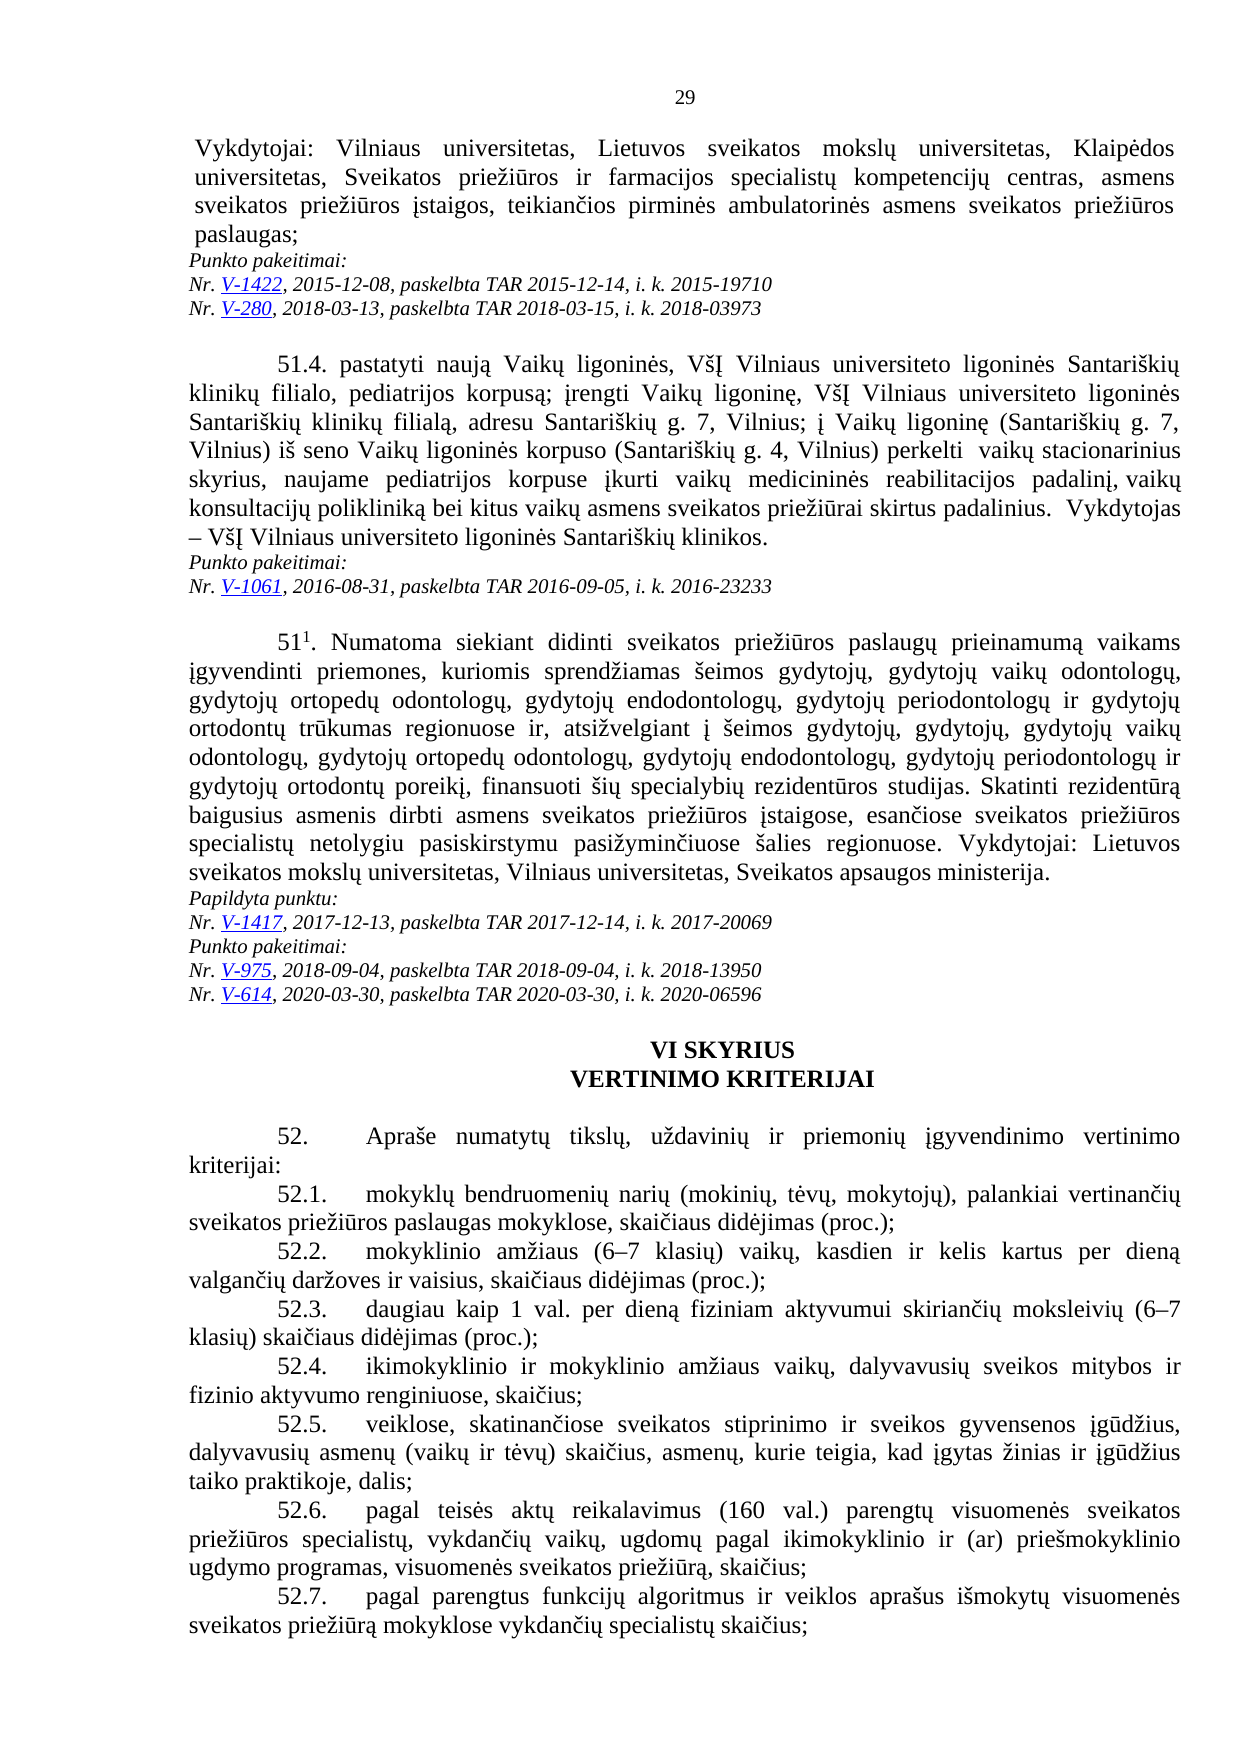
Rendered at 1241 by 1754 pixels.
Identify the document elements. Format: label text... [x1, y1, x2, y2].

text Punkto pakeitimai: [188, 550, 1181, 574]
text 52.3. daugiau kaip 1 val. per dieną fiziniam aktyvumui skiriančių moksleivių (6–7 klasių) skaičiaus didėjimas (proc.); [188, 1294, 1181, 1351]
text 52.4. ikimokyklinio ir mokyklinio amžiaus vaikų, dalyvavusių sveikos mitybos ir fizinio aktyvumo renginiuose, skaičius; [188, 1351, 1181, 1409]
text Vykdytojai: Vilniaus universitetas, Lietuvos sveikatos mokslų universitetas, Klaipėdos universitetas, Sveikatos priežiūros ir farmacijos specialistų kompetencijų centras, asmens sveikatos priežiūros įstaigos, teikiančios pirminės ambulatorinės asmens sveikatos priežiūros paslaugas; [194, 133, 1175, 248]
text 52.7. pagal parengtus funkcijų algoritmus ir veiklos aprašus išmokytų visuomenės sveikatos priežiūrą mokyklose vykdančių specialistų skaičius; [188, 1581, 1181, 1639]
text Punkto pakeitimai: [188, 934, 1181, 958]
text 51.4. pastatyti naują Vaikų ligoninės, VšĮ Vilniaus universiteto ligoninės Santariškių klinikų filialo, pediatrijos korpusą; įrengti Vaikų ligoninę, VšĮ Vilniaus universiteto ligoninės Santariškių klinikų filialą, adresu Santariškių g. 7, Vilnius; į Vaikų ligoninę (Santariškių g. 7, Vilnius) iš seno Vaikų ligoninės korpuso (Santariškių g. 4, Vilnius) perkelti vaikų stacionarinius skyrius, naujame pediatrijos korpuse įkurti vaikų medicininės reabilitacijos padalinį, vaikų konsultacijų polikliniką bei kitus vaikų asmens sveikatos priežiūrai skirtus padalinius. Vykdytojas – VšĮ Vilniaus universiteto ligoninės Santariškių klinikos. [188, 349, 1181, 550]
text VERTINIMO KRITERIJAI [188, 1064, 1181, 1092]
text Nr. V-1061, 2016-08-31, paskelbta TAR 2016-09-05, i. k. 2016-23233 [188, 574, 1181, 598]
text Nr. V-1417, 2017-12-13, paskelbta TAR 2017-12-14, i. k. 2017-20069 [188, 910, 1181, 934]
text 52.1. mokyklų bendruomenių narių (mokinių, tėvų, mokytojų), palankiai vertinančių sveikatos priežiūros paslaugas mokyklose, skaičiaus didėjimas (proc.); [188, 1179, 1181, 1236]
text 52. Apraše numatytų tikslų, uždavinių ir priemonių įgyvendinimo vertinimo kriterijai: [188, 1121, 1181, 1179]
text Nr. V-1422, 2015-12-08, paskelbta TAR 2015-12-14, i. k. 2015-19710 [188, 272, 1181, 296]
text VI SKYRIUS [188, 1035, 1181, 1064]
text Nr. V-614, 2020-03-30, paskelbta TAR 2020-03-30, i. k. 2020-06596 [188, 982, 1181, 1006]
text Punkto pakeitimai: [188, 248, 1181, 272]
text Nr. V-280, 2018-03-13, paskelbta TAR 2018-03-15, i. k. 2018-03973 [188, 296, 1181, 320]
text Nr. V-975, 2018-09-04, paskelbta TAR 2018-09-04, i. k. 2018-13950 [188, 958, 1181, 982]
text Papildyta punktu: [188, 886, 1181, 910]
text 52.2. mokyklinio amžiaus (6–7 klasių) vaikų, kasdien ir kelis kartus per dieną valgančių daržoves ir vaisius, skaičiaus didėjimas (proc.); [188, 1236, 1181, 1294]
text 511. Numatoma siekiant didinti sveikatos priežiūros paslaugų prieinamumą vaikams įgyvendinti priemones, kuriomis sprendžiamas šeimos gydytojų, gydytojų vaikų odontologų, gydytojų ortopedų odontologų, gydytojų endodontologų, gydytojų periodontologų ir gydytojų ortodontų trūkumas regionuose ir, atsižvelgiant į šeimos gydytojų, gydytojų, gydytojų vaikų odontologų, gydytojų ortopedų odontologų, gydytojų endodontologų, gydytojų periodontologų ir gydytojų ortodontų poreikį, finansuoti šių specialybių rezidentūros studijas. Skatinti rezidentūrą baigusius asmenis dirbti asmens sveikatos priežiūros įstaigose, esančiose sveikatos priežiūros specialistų netolygiu pasiskirstymu pasižyminčiuose šalies regionuose. Vykdytojai: Lietuvos sveikatos mokslų universitetas, Vilniaus universitetas, Sveikatos apsaugos ministerija. [188, 627, 1181, 886]
text 52.5. veiklose, skatinančiose sveikatos stiprinimo ir sveikos gyvensenos įgūdžius, dalyvavusių asmenų (vaikų ir tėvų) skaičius, asmenų, kurie teigia, kad įgytas žinias ir įgūdžius taiko praktikoje, dalis; [188, 1409, 1181, 1495]
text 52.6. pagal teisės aktų reikalavimus (160 val.) parengtų visuomenės sveikatos priežiūros specialistų, vykdančių vaikų, ugdomų pagal ikimokyklinio ir (ar) priešmokyklinio ugdymo programas, visuomenės sveikatos priežiūrą, skaičius; [188, 1495, 1181, 1581]
